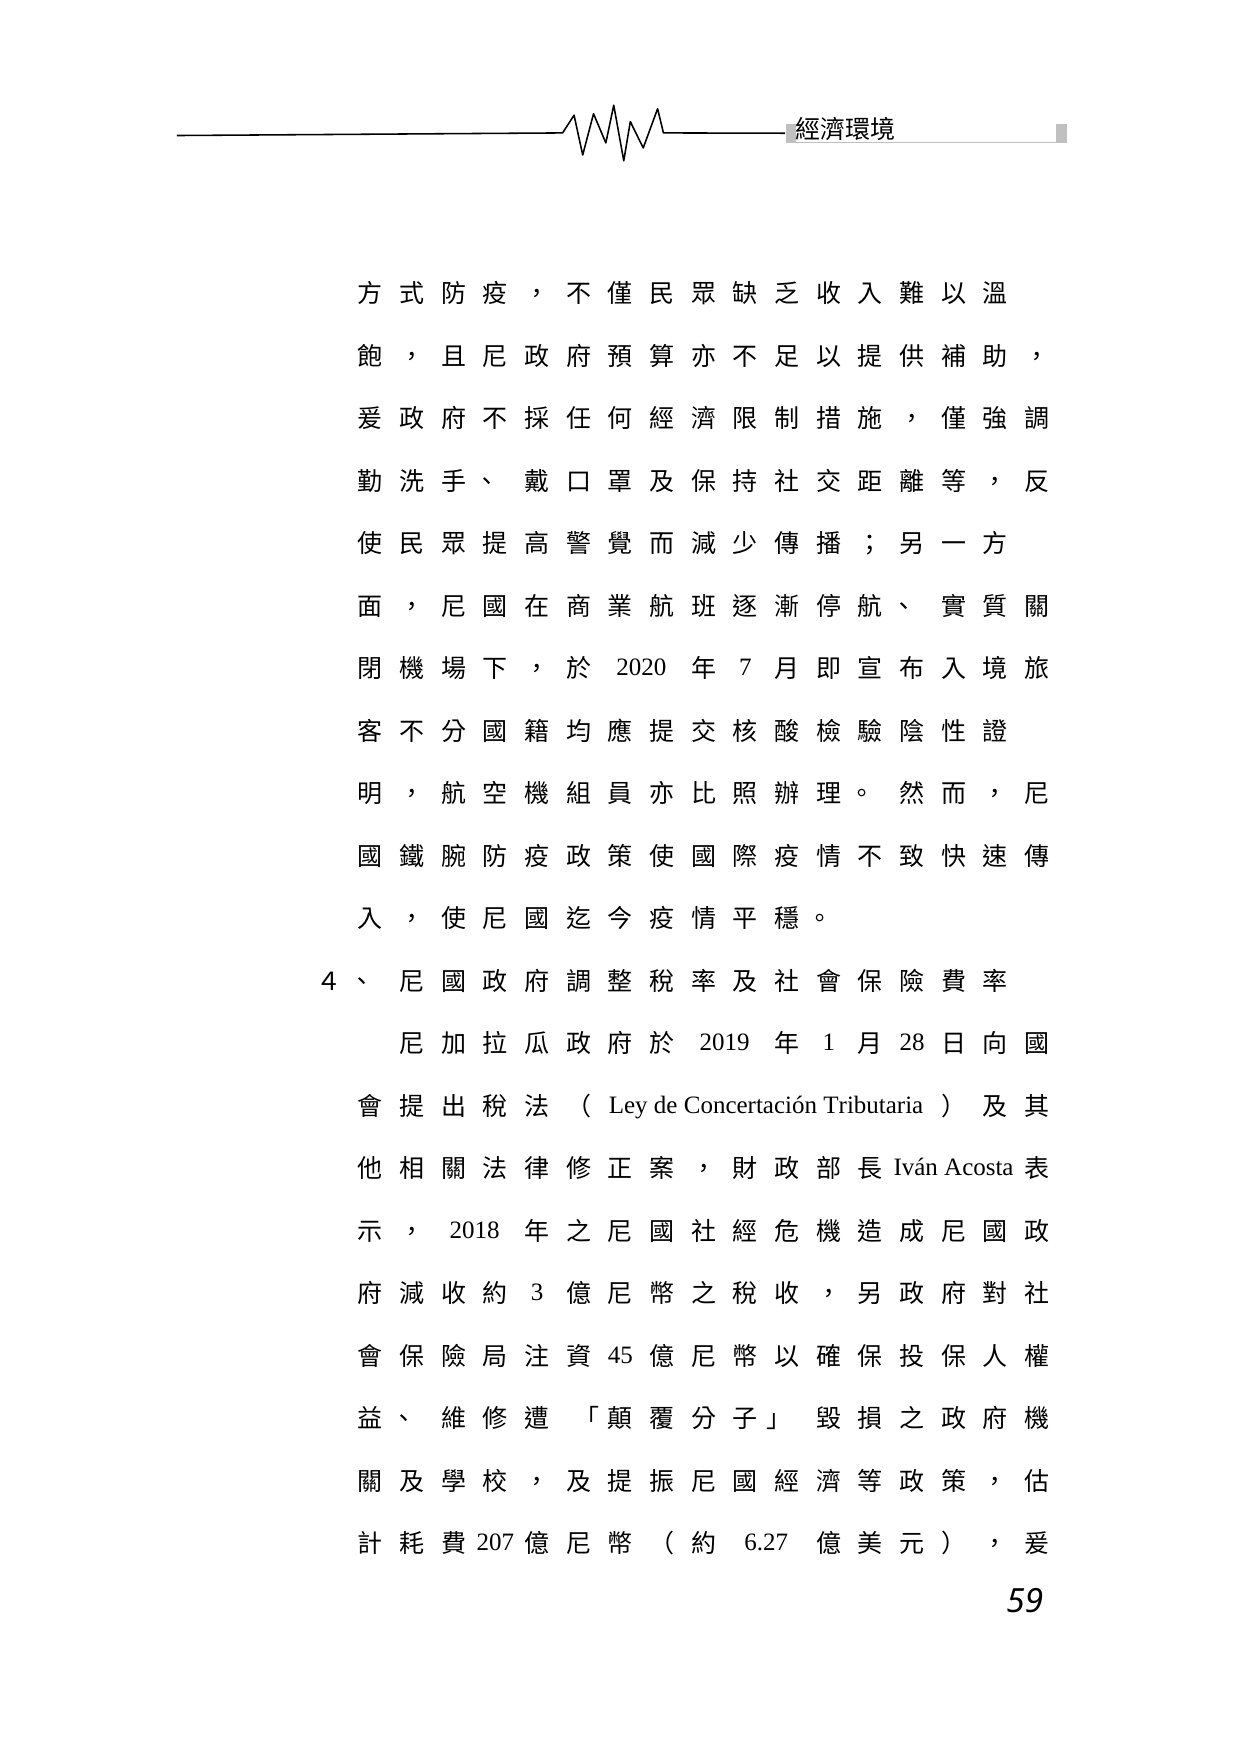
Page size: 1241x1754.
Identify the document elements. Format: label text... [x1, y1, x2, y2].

text 方式防疫，不僅民眾缺乏收入難以溫飽，且尼政府預算亦不足以提供補助，爰政府不採任何經濟限制措施，僅強調勤洗手、戴口罩及保持社交距離等，反使民眾提高警覺而減少傳播；另一方面，尼國在商業航班逐漸停航、實質關閉機場下，於2020年7月即宣布入境旅客不分國籍均應提交核酸檢驗陰性證明，航空機組員亦比照辦理。然而，尼國鐵腕防疫政策使國際疫情不致快速傳入，使尼國迄今疫情平穩。 [330, 250, 1058, 938]
text ４、尼國政府調整稅率及社會保險費率 [281, 938, 1058, 1000]
text 尼加拉瓜政府於2019年1月28日向國會提出稅法（Ley de Concertación Tributaria）及其他相關法律修正案，財政部長Iván Acosta表示，2018年之尼國社經危機造成尼國政府減收約3億尼幣之稅收，另政府對社會保險局注資45億尼幣以確保投保人權益、維修遭「顛覆分子」毀損之政府機關及學校，及提振尼國經濟等政策，估計耗費207億尼幣（約6.27億美元），爰 [330, 1000, 1058, 1563]
